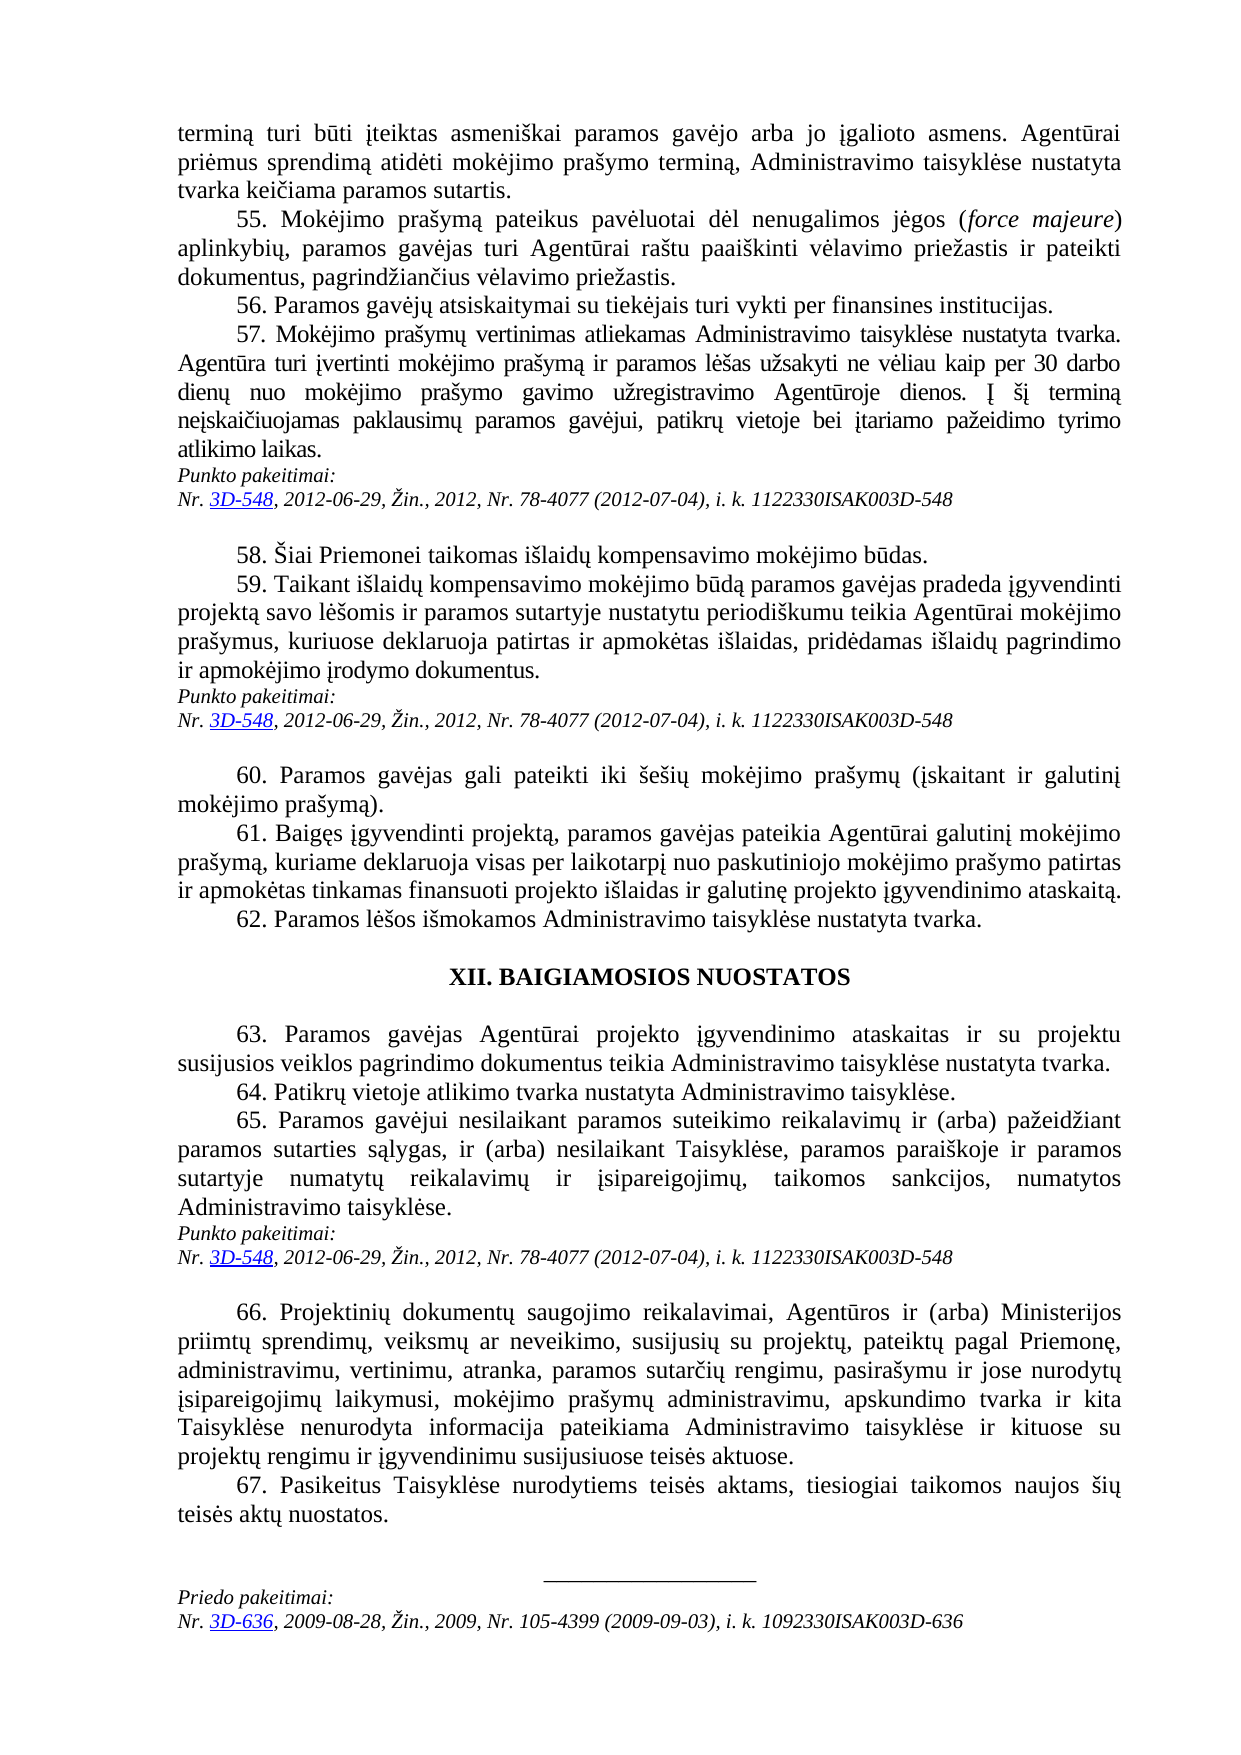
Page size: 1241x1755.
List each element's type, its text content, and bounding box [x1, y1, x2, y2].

text Punkto pakeitimai: [177, 463, 1122, 487]
text 65. Paramos gavėjui nesilaikant paramos suteikimo reikalavimų ir (arba) pažeidžiant paramos sutarties sąlygas, ir (arba) nesilaikant Taisyklėse, paramos paraiškoje ir paramos sutartyje numatytų reikalavimų ir įsipareigojimų, taikomos sankcijos, numatytos Administravimo taisyklėse. [177, 1106, 1122, 1221]
text 61. Baigęs įgyvendinti projektą, paramos gavėjas pateikia Agentūrai galutinį mokėjimo prašymą, kuriame deklaruoja visas per laikotarpį nuo paskutiniojo mokėjimo prašymo patirtas ir apmokėtas tinkamas finansuoti projekto išlaidas ir galutinę projekto įgyvendinimo ataskaitą. [177, 818, 1122, 904]
text 55. Mokėjimo prašymą pateikus pavėluotai dėl nenugalimos jėgos (force majeure) aplinkybių, paramos gavėjas turi Agentūrai raštu paaiškinti vėlavimo priežastis ir pateikti dokumentus, pagrindžiančius vėlavimo priežastis. [177, 204, 1122, 291]
text Nr. 3D-636, 2009-08-28, Žin., 2009, Nr. 105-4399 (2009-09-03), i. k. 1092330ISAK003D-636 [177, 1609, 1122, 1633]
text Punkto pakeitimai: [177, 684, 1122, 708]
text Nr. 3D-548, 2012-06-29, Žin., 2012, Nr. 78-4077 (2012-07-04), i. k. 1122330ISAK003D-548 [177, 487, 1122, 511]
text 56. Paramos gavėjų atsiskaitymai su tiekėjais turi vykti per finansines institucijas. [177, 291, 1122, 319]
text 62. Paramos lėšos išmokamos Administravimo taisyklėse nustatyta tvarka. [177, 904, 1122, 933]
text terminą turi būti įteiktas asmeniškai paramos gavėjo arba jo įgalioto asmens. Agentūrai priėmus sprendimą atidėti mokėjimo prašymo terminą, Administravimo taisyklėse nustatyta tvarka keičiama paramos sutartis. [177, 118, 1122, 204]
text 63. Paramos gavėjas Agentūrai projekto įgyvendinimo ataskaitas ir su projektu susijusios veiklos pagrindimo dokumentus teikia Administravimo taisyklėse nustatyta tvarka. [177, 1019, 1122, 1077]
text 66. Projektinių dokumentų saugojimo reikalavimai, Agentūros ir (arba) Ministerijos priimtų sprendimų, veiksmų ar neveikimo, susijusių su projektų, pateiktų pagal Priemonę, administravimu, vertinimu, atranka, paramos sutarčių rengimu, pasirašymu ir jose nurodytų įsipareigojimų laikymusi, mokėjimo prašymų administravimu, apskundimo tvarka ir kita Taisyklėse nenurodyta informacija pateikiama Administravimo taisyklėse ir kituose su projektų rengimu ir įgyvendinimu susijusiuose teisės aktuose. [177, 1297, 1122, 1470]
text 57. Mokėjimo prašymų vertinimas atliekamas Administravimo taisyklėse nustatyta tvarka. Agentūra turi įvertinti mokėjimo prašymą ir paramos lėšas užsakyti ne vėliau kaip per 30 darbo dienų nuo mokėjimo prašymo gavimo užregistravimo Agentūroje dienos. Į šį terminą neįskaičiuojamas paklausimų paramos gavėjui, patikrų vietoje bei įtariamo pažeidimo tyrimo atlikimo laikas. [177, 319, 1122, 463]
text Nr. 3D-548, 2012-06-29, Žin., 2012, Nr. 78-4077 (2012-07-04), i. k. 1122330ISAK003D-548 [177, 1245, 1122, 1269]
text Priedo pakeitimai: [177, 1585, 1122, 1609]
text Nr. 3D-548, 2012-06-29, Žin., 2012, Nr. 78-4077 (2012-07-04), i. k. 1122330ISAK003D-548 [177, 708, 1122, 732]
text 58. Šiai Priemonei taikomas išlaidų kompensavimo mokėjimo būdas. [177, 540, 1122, 569]
text XII. BAIGIAMOSIOS NUOSTATOS [177, 962, 1122, 991]
text 59. Taikant išlaidų kompensavimo mokėjimo būdą paramos gavėjas pradeda įgyvendinti projektą savo lėšomis ir paramos sutartyje nustatytu periodiškumu teikia Agentūrai mokėjimo prašymus, kuriuose deklaruoja patirtas ir apmokėtas išlaidas, pridėdamas išlaidų pagrindimo ir apmokėjimo įrodymo dokumentus. [177, 569, 1122, 684]
text Punkto pakeitimai: [177, 1221, 1122, 1245]
text 60. Paramos gavėjas gali pateikti iki šešių mokėjimo prašymų (įskaitant ir galutinį mokėjimo prašymą). [177, 761, 1122, 818]
text 67. Pasikeitus Taisyklėse nurodytiems teisės aktams, tiesiogiai taikomos naujos šių teisės aktų nuostatos. [177, 1470, 1122, 1527]
text 64. Patikrų vietoje atlikimo tvarka nustatyta Administravimo taisyklėse. [177, 1077, 1122, 1106]
text _________________ [177, 1556, 1122, 1585]
